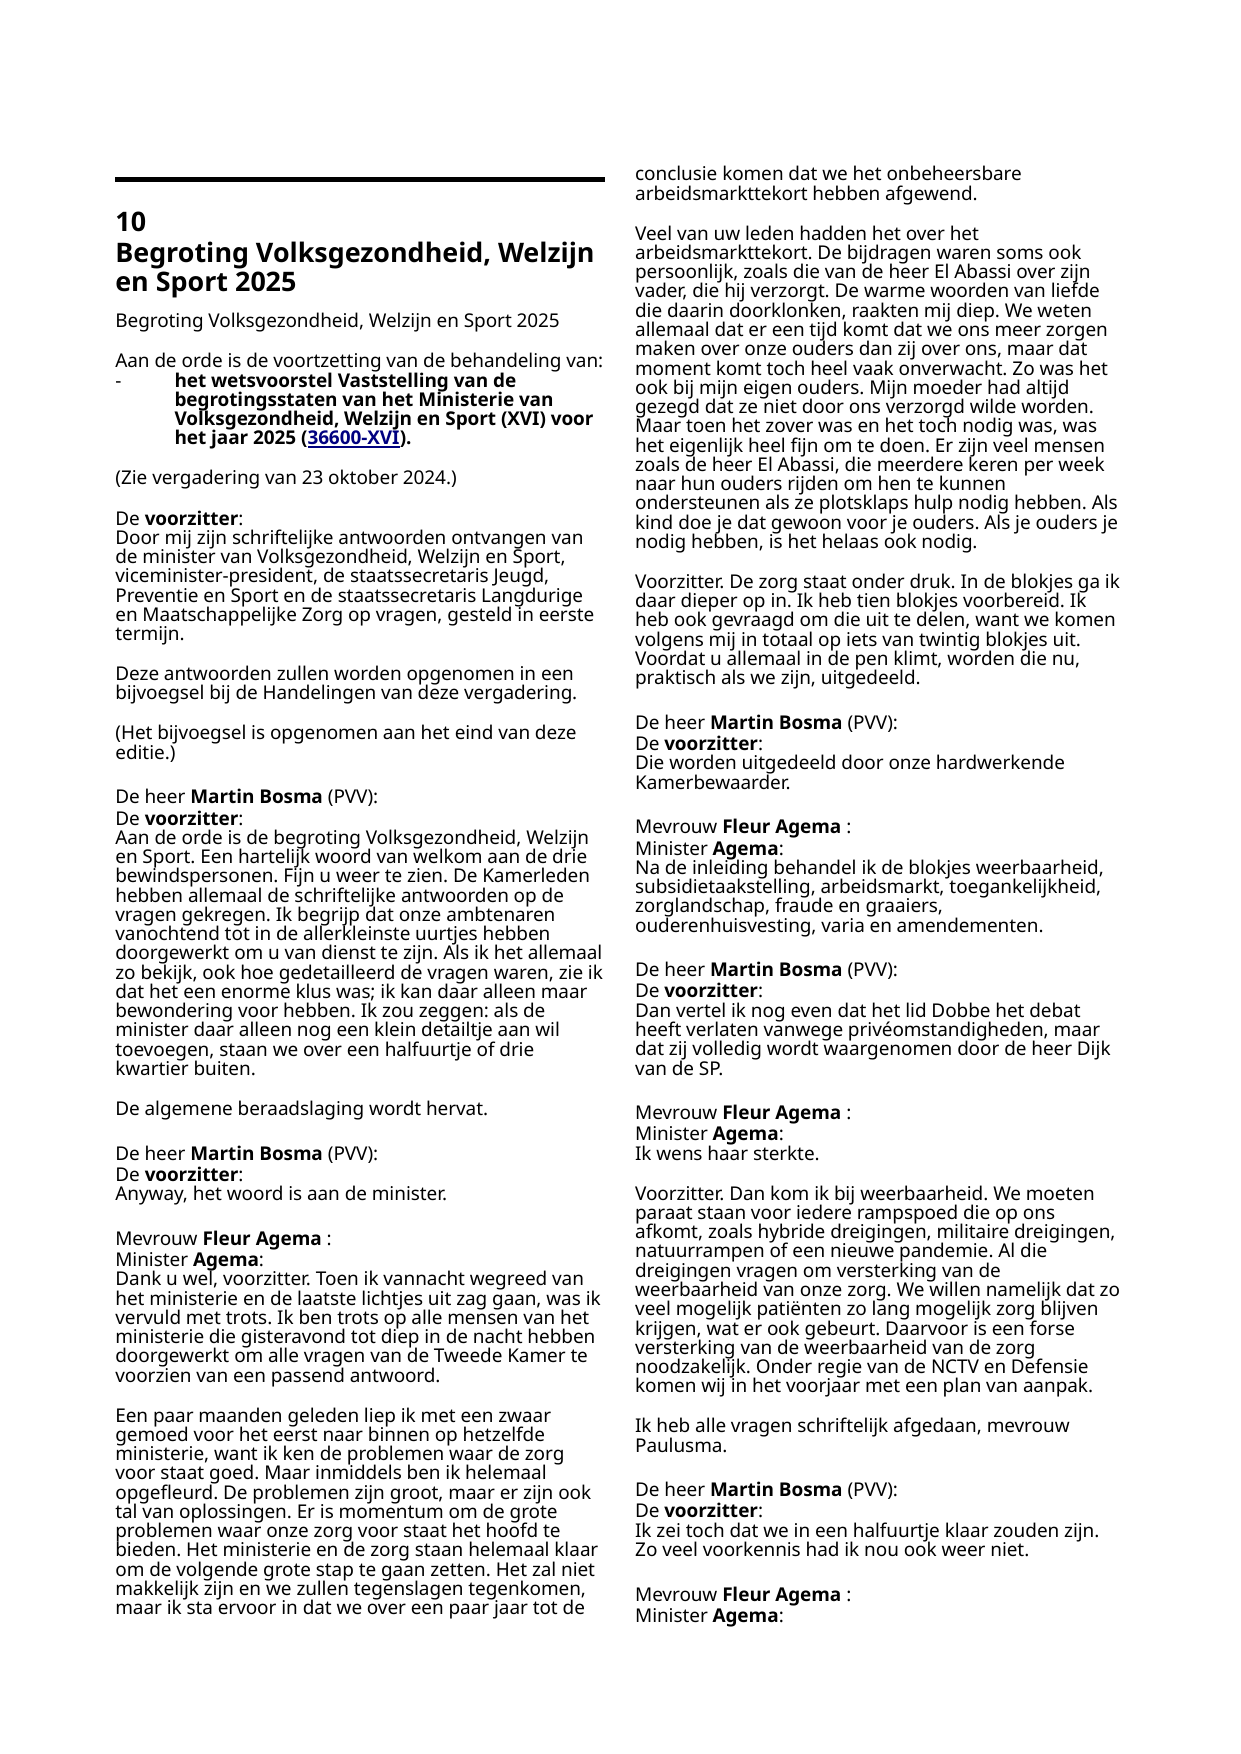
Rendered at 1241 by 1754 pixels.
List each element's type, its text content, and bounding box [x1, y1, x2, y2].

text (Het bijvoegsel is opgenomen aan het eind van deze editie.) [115, 724, 605, 763]
text De algemene beraadslaging wordt hervat. [115, 1100, 605, 1119]
text Ik wens haar sterkte. [635, 1144, 1125, 1164]
text Mevrouw Fleur Agema : [115, 1225, 605, 1251]
text (Zie vergadering van 23 oktober 2024.) [115, 469, 605, 489]
text Deze antwoorden zullen worden opgenomen in een bijvoegsel bij de Handelingen van deze vergadering. [115, 665, 605, 704]
text Mevrouw Fleur Agema : [635, 814, 1125, 839]
text Na de inleiding behandel ik de blokjes weerbaarheid, subsidietaakstelling, arbeidsmarkt, toegankelijkheid, zorglandschap, fraude en graaiers, ouderenhuisvesting, varia en amendementen. [635, 859, 1125, 936]
text Minister Agema: [635, 1607, 1125, 1626]
text Die worden uitgedeeld door onze hardwerkende Kamerbewaarder. [635, 754, 1125, 793]
text Aan de orde is de voortzetting van de behandeling van: [115, 352, 605, 372]
text Ik zei toch dat we in een halfuurtje klaar zouden zijn. Zo veel voorkennis had ik nou ook weer niet. [635, 1522, 1125, 1560]
text Minister Agema: [115, 1251, 605, 1270]
text Dan vertel ik nog even dat het lid Dobbe het debat heeft verlaten vanwege privéomstandigheden, maar dat zij volledig wordt waargenomen door de heer Dijk van de SP. [635, 1002, 1125, 1079]
text Dank u wel, voorzitter. Toen ik vannacht wegreed van het ministerie en de laatste lichtjes uit zag gaan, was ik vervuld met trots. Ik ben trots op alle mensen van het ministerie die gisteravond tot diep in de nacht hebben doorgewerkt om alle vragen van de Tweede Kamer te voorzien van een passend antwoord. [115, 1270, 605, 1386]
text conclusie komen dat we het onbeheersbare arbeidsmarkttekort hebben afgewend. [635, 165, 1125, 204]
text De voorzitter: [635, 735, 1125, 754]
text De heer Martin Bosma (PVV): [115, 1140, 605, 1166]
text De voorzitter: [115, 809, 605, 829]
text Minister Agema: [635, 1125, 1125, 1144]
text De heer Martin Bosma (PVV): [635, 1477, 1125, 1502]
text De voorzitter: [115, 1166, 605, 1185]
text De voorzitter: [115, 509, 605, 529]
list het wetsvoorstel Vaststelling van de begrotingsstaten van het Ministerie van Volksgezondheid, Welzijn en Sport (XVI) voor het jaar 2025 (36600-XVI). [115, 372, 605, 449]
text De heer Martin Bosma (PVV): [115, 784, 605, 809]
text De voorzitter: [635, 982, 1125, 1002]
text 10 [115, 203, 605, 239]
text Begroting Volksgezondheid, Welzijn en Sport 2025 [115, 312, 605, 332]
text Een paar maanden geleden liep ik met een zwaar gemoed voor het eerst naar binnen op hetzelfde ministerie, want ik ken de problemen waar de zorg voor staat goed. Maar inmiddels ben ik helemaal opgefleurd. De problemen zijn groot, maar er zijn ook tal van oplossingen. Er is momentum om de grote problemen waar onze zorg voor staat het hoofd te bieden. Het ministerie en de zorg staan helemaal klaar om de volgende grote stap te gaan zetten. Het zal niet makkelijk zijn en we zullen tegenslagen tegenkomen, maar ik sta ervoor in dat we over een paar jaar tot de [115, 1407, 605, 1618]
text Minister Agema: [635, 839, 1125, 859]
text Voorzitter. De zorg staat onder druk. In de blokjes ga ik daar dieper op in. Ik heb tien blokjes voorbereid. Ik heb ook gevraagd om die uit te delen, want we komen volgens mij in totaal op iets van twintig blokjes uit. Voordat u allemaal in de pen klimt, worden die nu, praktisch als we zijn, uitgedeeld. [635, 573, 1125, 688]
text Mevrouw Fleur Agema : [635, 1099, 1125, 1125]
text Veel van uw leden hadden het over het arbeidsmarkttekort. De bijdragen waren soms ook persoonlijk, zoals die van de heer El Abassi over zijn vader, die hij verzorgt. De warme woorden van liefde die daarin doorklonken, raakten mij diep. We weten allemaal dat er een tijd komt dat we ons meer zorgen maken over onze ouders dan zij over ons, maar dat moment komt toch heel vaak onverwacht. Zo was het ook bij mijn eigen ouders. Mijn moeder had altijd gezegd dat ze niet door ons verzorgd wilde worden. Maar toen het zover was en het toch nodig was, was het eigenlijk heel fijn om te doen. Er zijn veel mensen zoals de heer El Abassi, die meerdere keren per week naar hun ouders rijden om hen te kunnen ondersteunen als ze plotsklaps hulp nodig hebben. Als kind doe je dat gewoon voor je ouders. Als je ouders je nodig hebben, is het helaas ook nodig. [635, 224, 1125, 552]
text Mevrouw Fleur Agema : [635, 1581, 1125, 1607]
text De heer Martin Bosma (PVV): [635, 709, 1125, 735]
text Ik heb alle vragen schriftelijk afgedaan, mevrouw Paulusma. [635, 1417, 1125, 1456]
text Aan de orde is de begroting Volksgezondheid, Welzijn en Sport. Een hartelijk woord van welkom aan de drie bewindspersonen. Fijn u weer te zien. De Kamerleden hebben allemaal de schriftelijke antwoorden op de vragen gekregen. Ik begrijp dat onze ambtenaren vanochtend tot in de allerkleinste uurtjes hebben doorgewerkt om u van dienst te zijn. Als ik het allemaal zo bekijk, ook hoe gedetailleerd de vragen waren, zie ik dat het een enorme klus was; ik kan daar alleen maar bewondering voor hebben. Ik zou zeggen: als de minister daar alleen nog een klein detailtje aan wil toevoegen, staan we over een halfuurtje of drie kwartier buiten. [115, 829, 605, 1079]
text De heer Martin Bosma (PVV): [635, 957, 1125, 982]
text Voorzitter. Dan kom ik bij weerbaarheid. We moeten paraat staan voor iedere rampspoed die op ons afkomt, zoals hybride dreigingen, militaire dreigingen, natuurrampen of een nieuwe pandemie. Al die dreigingen vragen om versterking van de weerbaarheid van onze zorg. We willen namelijk dat zo veel mogelijk patiënten zo lang mogelijk zorg blijven krijgen, wat er ook gebeurt. Daarvoor is een forse versterking van de weerbaarheid van de zorg noodzakelijk. Onder regie van de NCTV en Defensie komen wij in het voorjaar met een plan van aanpak. [635, 1184, 1125, 1397]
text Door mij zijn schriftelijke antwoorden ontvangen van de minister van Volksgezondheid, Welzijn en Sport, viceminister-president, de staatssecretaris Jeugd, Preventie en Sport en de staatssecretaris Langdurige en Maatschappelijke Zorg op vragen, gesteld in eerste termijn. [115, 529, 605, 644]
text Anyway, het woord is aan de minister. [115, 1185, 605, 1204]
text Begroting Volksgezondheid, Welzijn en Sport 2025 [115, 239, 605, 312]
text De voorzitter: [635, 1502, 1125, 1522]
